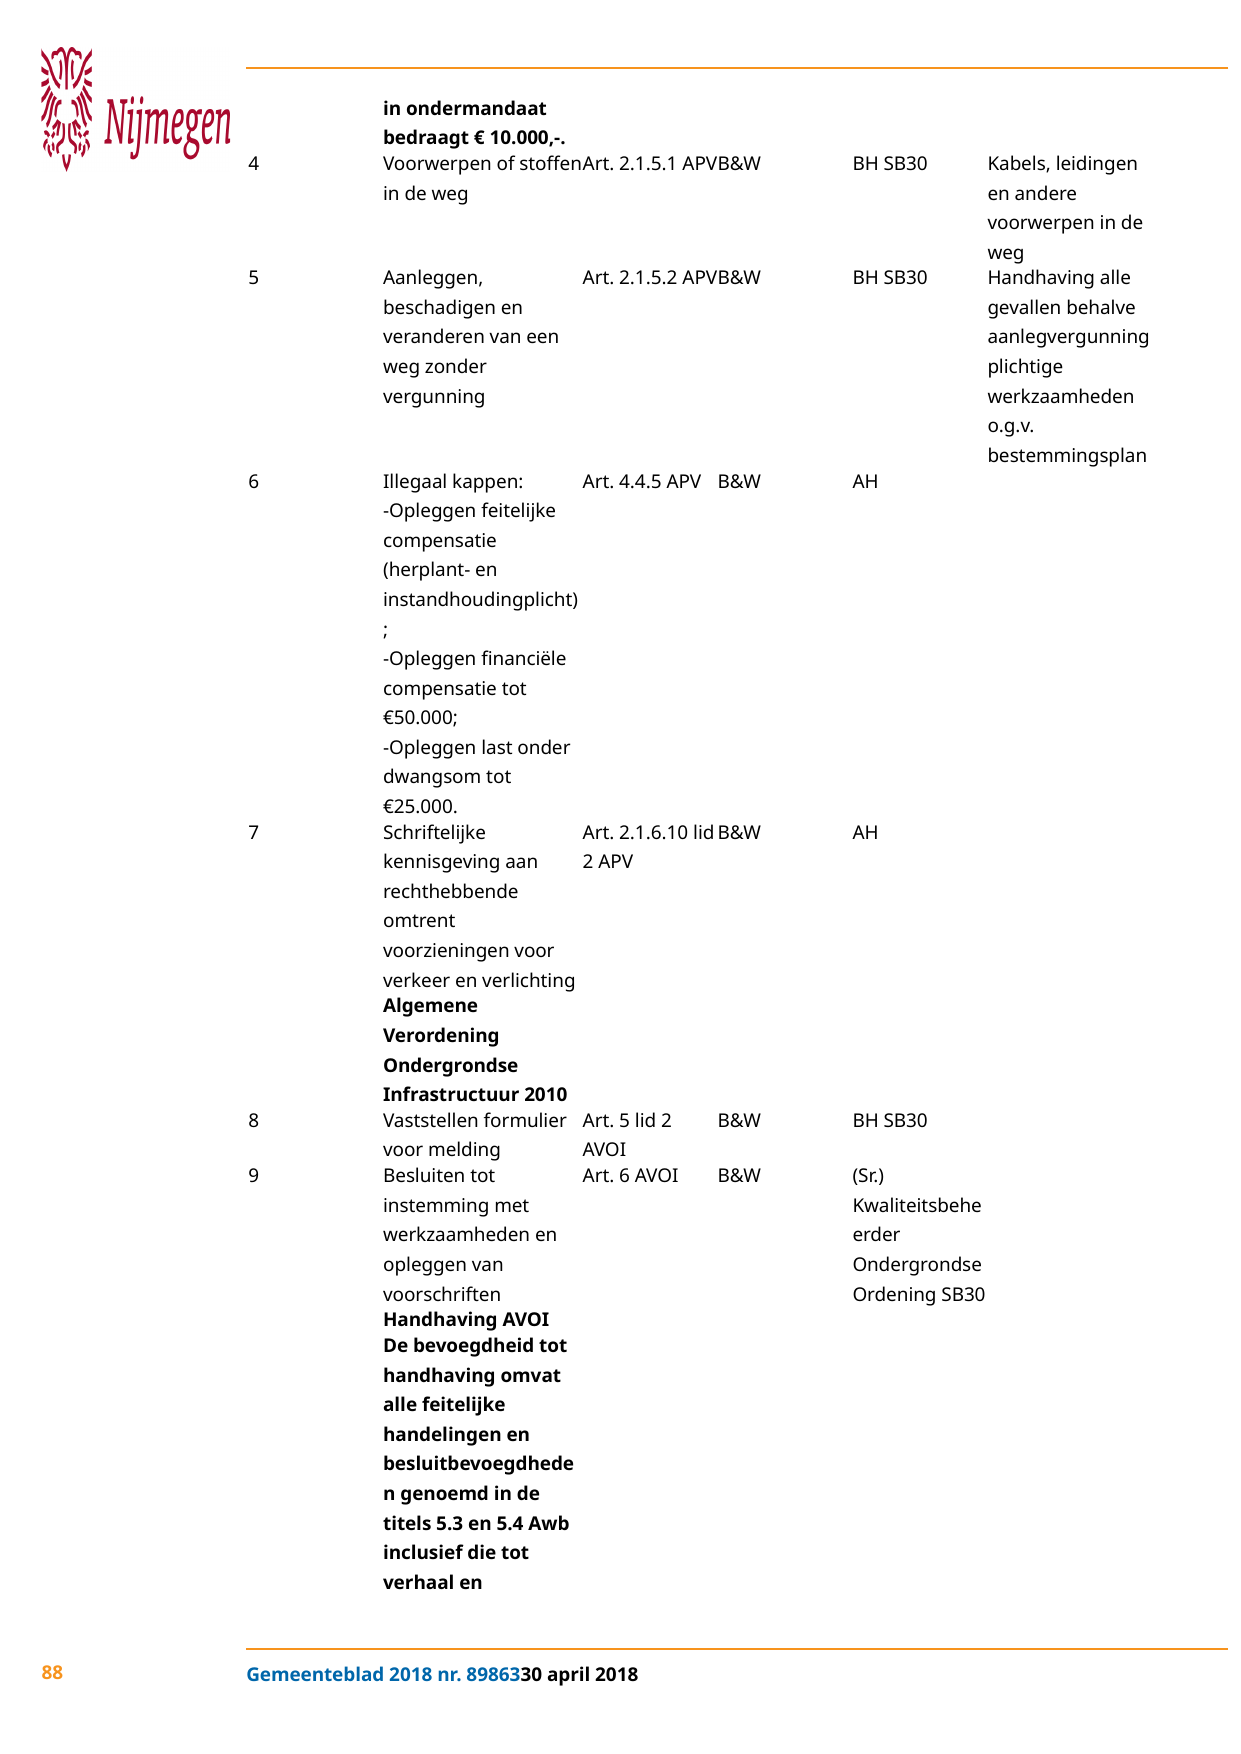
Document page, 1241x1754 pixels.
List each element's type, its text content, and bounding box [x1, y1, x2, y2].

table_cell [718, 993, 852, 1107]
table_cell Voorwerpen of stoffen in de weg [383, 150, 582, 264]
table_cell [987, 1163, 1152, 1306]
table_cell Handhaving AVOI [383, 1306, 582, 1332]
table_cell B&W [718, 265, 852, 468]
table_cell [718, 1306, 852, 1332]
table_cell [852, 1306, 987, 1332]
table_cell Kabels, leidingen en andere voorwerpen in de weg [987, 150, 1152, 264]
table_cell Art. 4.4.5 APV [583, 468, 717, 819]
table_cell [987, 1332, 1152, 1594]
table_cell [987, 819, 1152, 993]
table_cell BH SB30 [852, 1107, 987, 1162]
table_cell Handhaving alle gevallen behalve aanlegvergunningplichtige werkzaamheden o.g.v. bestemmingsplan [987, 265, 1152, 468]
table_cell [987, 1107, 1152, 1162]
table_cell (Sr.) Kwaliteitsbeheerder Ondergrondse Ordening SB30 [852, 1163, 987, 1306]
table_cell 7 [248, 819, 383, 993]
table_cell [248, 1332, 383, 1594]
table_cell 4 [248, 150, 383, 264]
table_cell Vaststellen formulier voor melding [383, 1107, 582, 1162]
table_cell [583, 1306, 717, 1332]
table_cell AH [852, 468, 987, 819]
table_cell De bevoegdheid tot handhaving omvat alle feitelijke handelingen en besluitbevoegdheden genoemd in de titels 5.3 en 5.4 Awb inclusief die tot verhaal en [383, 1332, 582, 1594]
table_cell in ondermandaat bedraagt € 10.000,-. [383, 95, 582, 150]
table_cell BH SB30 [852, 265, 987, 468]
table_cell Art. 5 lid 2 AVOI [583, 1107, 717, 1162]
table_cell [248, 1306, 383, 1332]
table_cell Algemene Verordening Ondergrondse Infrastructuur 2010 [383, 993, 582, 1107]
table_cell Illegaal kappen: -Opleggen feitelijke compensatie (herplant- en instandhoudingplicht); -Opleggen financiële compensatie tot €50.000; -Opleggen last onder dwangsom tot €25.000. [383, 468, 582, 819]
table_cell AH [852, 819, 987, 993]
table_cell Aanleggen, beschadigen en veranderen van een weg zonder vergunning [383, 265, 582, 468]
table_cell [248, 95, 383, 150]
table_cell B&W [718, 1107, 852, 1162]
table_cell 6 [248, 468, 383, 819]
table_cell 9 [248, 1163, 383, 1306]
table_cell B&W [718, 468, 852, 819]
table_cell [852, 1332, 987, 1594]
table_cell Schriftelijke kennisgeving aan rechthebbende omtrent voorzieningen voor verkeer en verlichting [383, 819, 582, 993]
table_cell 5 [248, 265, 383, 468]
table_cell [852, 993, 987, 1107]
table_cell BH SB30 [852, 150, 987, 264]
table_cell B&W [718, 819, 852, 993]
table_cell B&W [718, 150, 852, 264]
table_cell 8 [248, 1107, 383, 1162]
table_cell [718, 95, 852, 150]
table_cell [718, 1332, 852, 1594]
table_cell Art. 2.1.6.10 lid 2 APV [583, 819, 717, 993]
table_cell Art. 2.1.5.1 APV [583, 150, 717, 264]
table_cell [987, 95, 1152, 150]
table_cell [852, 95, 987, 150]
table_cell [248, 993, 383, 1107]
table_cell [583, 95, 717, 150]
table_cell [987, 993, 1152, 1107]
table_cell [583, 993, 717, 1107]
table_cell Besluiten tot instemming met werkzaamheden en opleggen van voorschriften [383, 1163, 582, 1306]
table_cell Art. 2.1.5.2 APV [583, 265, 717, 468]
table_cell [987, 1306, 1152, 1332]
table_cell B&W [718, 1163, 852, 1306]
picture [41, 47, 231, 172]
table_cell [987, 468, 1152, 819]
table_cell Art. 6 AVOI [583, 1163, 717, 1306]
table_cell [583, 1332, 717, 1594]
